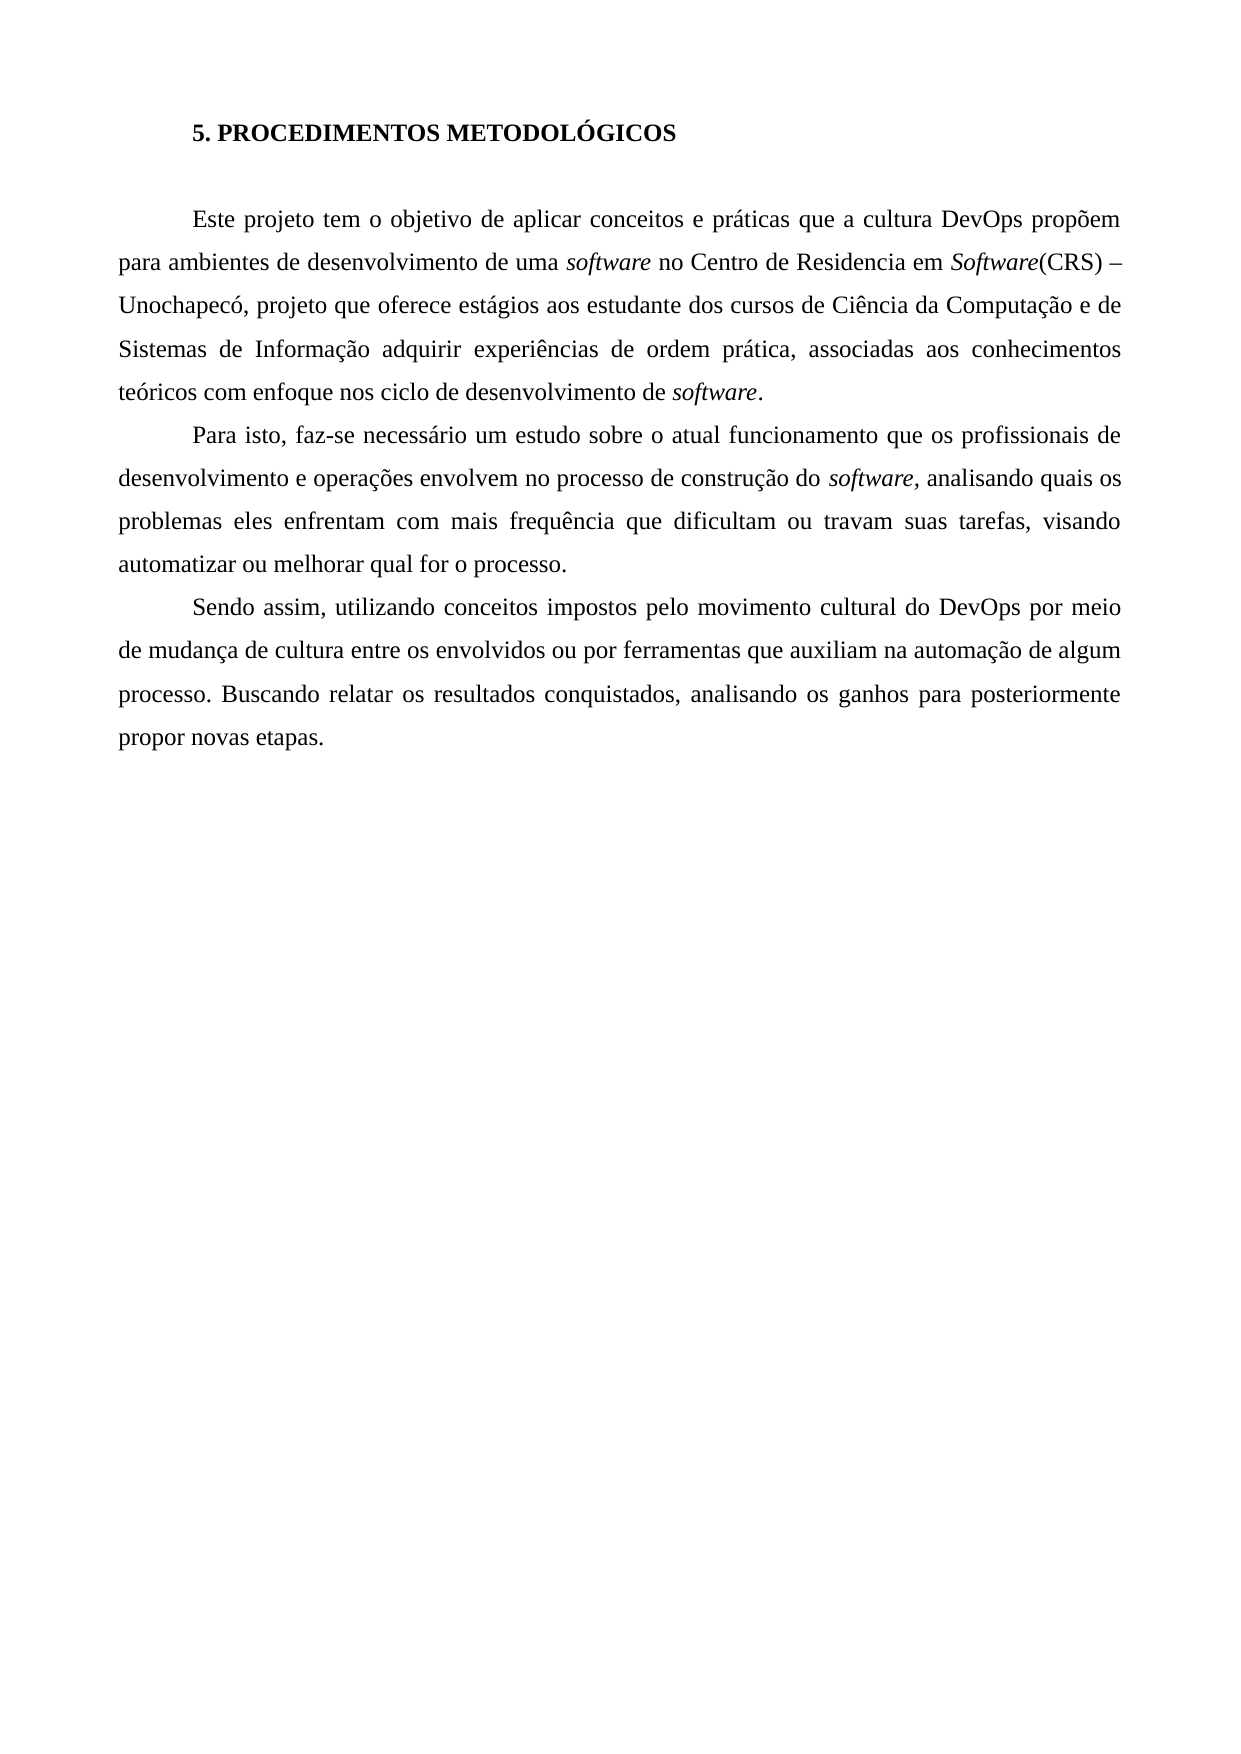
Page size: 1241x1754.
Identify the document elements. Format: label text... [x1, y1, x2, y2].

text 5. PROCEDIMENTOS METODOLÓGICOS [118, 118, 1122, 147]
text Sendo assim, utilizando conceitos impostos pelo movimento cultural do DevOps por meio de mudança de cultura entre os envolvidos ou por ferramentas que auxiliam na automação de algum processo. Buscando relatar os resultados conquistados, analisando os ganhos para posteriormente propor novas etapas. [118, 592, 1122, 751]
text Este projeto tem o objetivo de aplicar conceitos e práticas que a cultura DevOps propõem para ambientes de desenvolvimento de uma software no Centro de Residencia em Software(CRS) – Unochapecó, projeto que oferece estágios aos estudante dos cursos de Ciência da Computação e de Sistemas de Informação adquirir experiências de ordem prática, associadas aos conhecimentos teóricos com enfoque nos ciclo de desenvolvimento de software. [118, 204, 1122, 406]
text Para isto, faz-se necessário um estudo sobre o atual funcionamento que os profissionais de desenvolvimento e operações envolvem no processo de construção do software, analisando quais os problemas eles enfrentam com mais frequência que dificultam ou travam suas tarefas, visando automatizar ou melhorar qual for o processo. [118, 420, 1122, 578]
